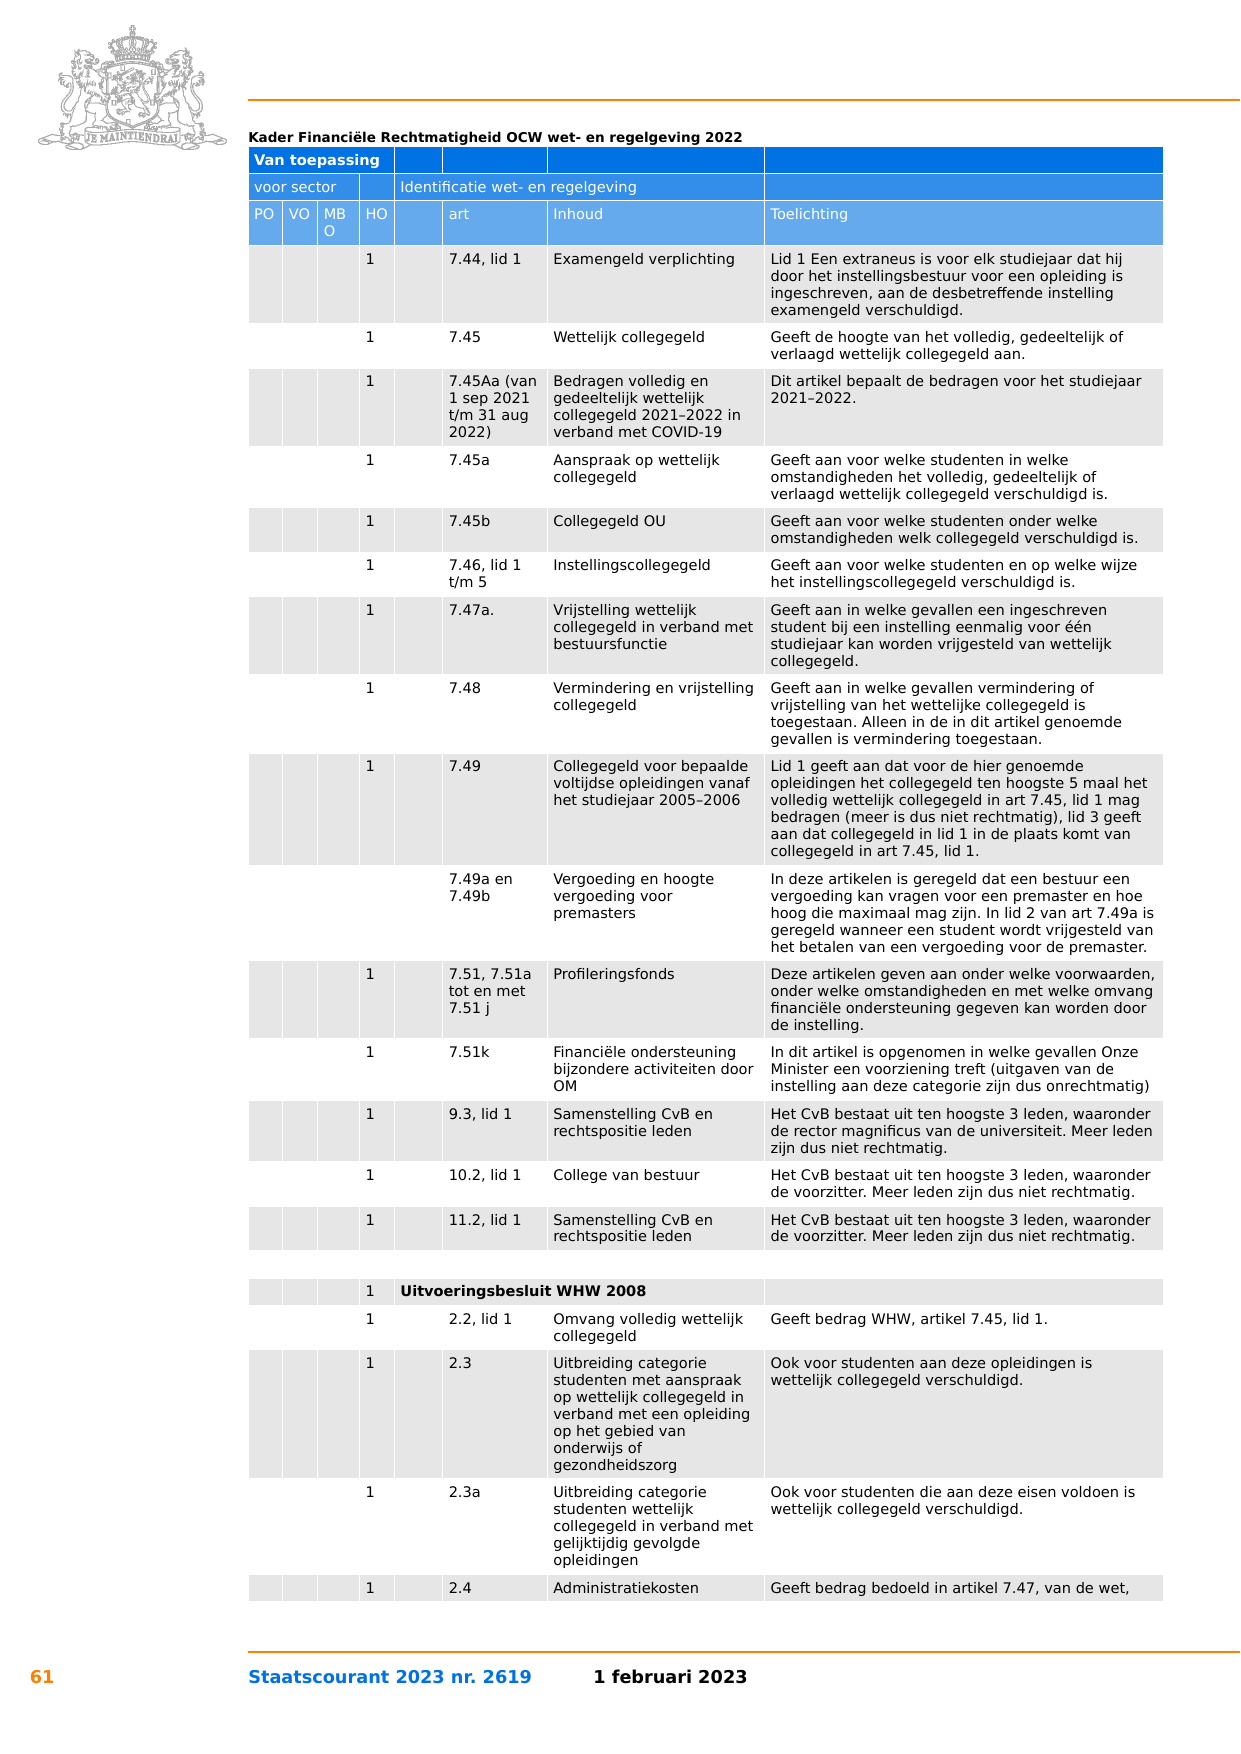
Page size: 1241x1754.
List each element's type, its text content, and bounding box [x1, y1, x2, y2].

table_cell [395, 1040, 442, 1100]
table_cell 1 [360, 553, 394, 596]
table_cell 7.45 [443, 324, 547, 367]
table_cell 7.44, lid 1 [443, 246, 547, 323]
table_cell 1 [360, 1207, 394, 1250]
table_cell [249, 1162, 282, 1206]
table_cell [283, 1040, 317, 1100]
table_cell [318, 1279, 359, 1305]
table_cell Geeft aan voor welke studenten in welke omstandigheden het volledig, gedeeltelijk of verlaagd wettelijk collegegeld verschuldigd is. [765, 447, 1163, 507]
table_cell [249, 754, 282, 865]
table_cell [360, 866, 394, 960]
table_cell [283, 754, 317, 865]
table_cell [548, 1251, 764, 1277]
table_cell [249, 553, 282, 596]
table_cell [283, 1251, 317, 1277]
table_cell [249, 597, 282, 674]
table_cell 1 [360, 597, 394, 674]
table_cell Geeft bedrag WHW, artikel 7.45, lid 1. [765, 1306, 1163, 1349]
table_cell [395, 369, 442, 446]
table_cell [283, 369, 317, 446]
table_cell Het CvB bestaat uit ten hoogste 3 leden, waaronder de rector magnificus van de universiteit. Meer leden zijn dus niet rechtmatig. [765, 1101, 1163, 1161]
table_cell [249, 246, 282, 323]
table_cell 1 [360, 1575, 394, 1601]
table_cell Deze artikelen geven aan onder welke voorwaarden, onder welke omstandigheden en met welke omvang financiële ondersteuning gegeven kan worden door de instelling. [765, 961, 1163, 1038]
table_cell [283, 866, 317, 960]
table_cell [283, 1162, 317, 1206]
table_cell [318, 1101, 359, 1161]
table_cell Geeft aan voor welke studenten en op welke wijze het instellingscollegegeld verschuldigd is. [765, 553, 1163, 596]
table_cell 1 [360, 754, 394, 865]
table_cell [765, 1279, 1163, 1305]
table_cell [318, 597, 359, 674]
table_cell [249, 447, 282, 507]
table_cell [249, 1207, 282, 1250]
table_cell [395, 1162, 442, 1206]
table_cell [249, 369, 282, 446]
table_cell 2.3 [443, 1350, 547, 1478]
table_cell [360, 174, 394, 200]
table_cell [395, 1101, 442, 1161]
table_cell [395, 754, 442, 865]
table_cell 1 [360, 1101, 394, 1161]
table_cell Geeft aan in welke gevallen vermindering of vrijstelling van het wettelijke collegegeld is toegestaan. Alleen in de in dit artikel genoemde gevallen is vermindering toegestaan. [765, 675, 1163, 753]
table_cell [548, 147, 764, 173]
table_cell [395, 201, 442, 245]
table_cell [765, 174, 1163, 200]
table_cell Samenstelling CvB en rechtspositie leden [548, 1101, 764, 1161]
table_cell [443, 147, 547, 173]
table_cell Vrijstelling wettelijk collegegeld in verband met bestuursfunctie [548, 597, 764, 674]
table_cell Identificatie wet- en regelgeving [395, 174, 764, 200]
table_cell Uitbreiding categorie studenten wettelijk collegegeld in verband met gelijktijdig gevolgde opleidingen [548, 1480, 764, 1574]
table_cell 11.2, lid 1 [443, 1207, 547, 1250]
table_cell [395, 147, 442, 173]
table_cell Uitbreiding categorie studenten met aanspraak op wettelijk collegegeld in verband met een opleiding op het gebied van onderwijs of gezondheidszorg [548, 1350, 764, 1478]
table_cell Collegegeld OU [548, 508, 764, 552]
table_cell [283, 246, 317, 323]
table_cell Geeft aan voor welke studenten onder welke omstandigheden welk collegegeld verschuldigd is. [765, 508, 1163, 552]
table_cell VO [283, 201, 317, 245]
table_cell 9.3, lid 1 [443, 1101, 547, 1161]
table_cell [318, 1040, 359, 1100]
table_cell [395, 1251, 442, 1277]
table_cell 1 [360, 508, 394, 552]
table_cell [360, 1251, 394, 1277]
table_cell [283, 1350, 317, 1478]
table_cell [283, 553, 317, 596]
table_cell [249, 866, 282, 960]
table_cell [318, 324, 359, 367]
table_cell [395, 675, 442, 753]
table_cell Lid 1 Een extraneus is voor elk studiejaar dat hij door het instellingsbestuur voor een opleiding is ingeschreven, aan de desbetreffende instelling examengeld verschuldigd. [765, 246, 1163, 323]
table_cell [318, 1575, 359, 1601]
table_cell Dit artikel bepaalt de bedragen voor het studiejaar 2021–2022. [765, 369, 1163, 446]
table_cell 1 [360, 246, 394, 323]
table_cell Geeft bedrag bedoeld in artikel 7.47, van de wet, [765, 1575, 1163, 1601]
table_cell 2.3a [443, 1480, 547, 1574]
table_cell Financiële ondersteuning bijzondere activiteiten door OM [548, 1040, 764, 1100]
table_cell [395, 597, 442, 674]
table_cell 1 [360, 324, 394, 367]
table_cell [249, 1040, 282, 1100]
table_cell [318, 1306, 359, 1349]
table_cell In deze artikelen is geregeld dat een bestuur een vergoeding kan vragen voor een premaster en hoe hoog die maximaal mag zijn. In lid 2 van art 7.49a is geregeld wanneer een student wordt vrijgesteld van het betalen van een vergoeding voor de premaster. [765, 866, 1163, 960]
table_cell [395, 1306, 442, 1349]
table_cell Aanspraak op wettelijk collegegeld [548, 447, 764, 507]
table_cell [395, 866, 442, 960]
table_cell Ook voor studenten die aan deze eisen voldoen is wettelijk collegegeld verschuldigd. [765, 1480, 1163, 1574]
table_cell [318, 866, 359, 960]
table_cell [283, 961, 317, 1038]
table_cell [283, 508, 317, 552]
table_cell 7.46, lid 1 t/m 5 [443, 553, 547, 596]
table_cell [318, 1480, 359, 1574]
table_cell [318, 961, 359, 1038]
table_cell 1 [360, 1350, 394, 1478]
table_cell 7.45a [443, 447, 547, 507]
table_cell Het CvB bestaat uit ten hoogste 3 leden, waaronder de voorzitter. Meer leden zijn dus niet rechtmatig. [765, 1207, 1163, 1250]
table_cell [443, 1251, 547, 1277]
table_cell [249, 1575, 282, 1601]
table_cell [249, 675, 282, 753]
table_cell Ook voor studenten aan deze opleidingen is wettelijk collegegeld verschuldigd. [765, 1350, 1163, 1478]
table_cell 7.51k [443, 1040, 547, 1100]
table_cell Het CvB bestaat uit ten hoogste 3 leden, waaronder de voorzitter. Meer leden zijn dus niet rechtmatig. [765, 1162, 1163, 1206]
table_cell [395, 447, 442, 507]
table_cell [283, 1279, 317, 1305]
table_cell Omvang volledig wettelijk collegegeld [548, 1306, 764, 1349]
table_cell [395, 1575, 442, 1601]
table_cell [395, 508, 442, 552]
table_cell Uitvoeringsbesluit WHW 2008 [395, 1279, 764, 1305]
table_cell [395, 1350, 442, 1478]
table_cell HO [360, 201, 394, 245]
table_cell [249, 1480, 282, 1574]
table_cell [249, 1251, 282, 1277]
table_cell 7.45b [443, 508, 547, 552]
table_cell [395, 961, 442, 1038]
table_cell Administratiekosten [548, 1575, 764, 1601]
table_cell [283, 1207, 317, 1250]
table_cell [249, 324, 282, 367]
table_cell [283, 1306, 317, 1349]
table_cell [249, 508, 282, 552]
table_cell [318, 1251, 359, 1277]
table_cell Collegegeld voor bepaalde voltijdse opleidingen vanaf het studiejaar 2005–2006 [548, 754, 764, 865]
table_cell [395, 324, 442, 367]
table_cell [395, 1480, 442, 1574]
table_cell Examengeld verplichting [548, 246, 764, 323]
table_cell Geeft aan in welke gevallen een ingeschreven student bij een instelling eenmalig voor één studiejaar kan worden vrijgesteld van wettelijk collegegeld. [765, 597, 1163, 674]
table_cell MBO [318, 201, 359, 245]
table_cell art [443, 201, 547, 245]
table_cell [765, 147, 1163, 173]
table_cell College van bestuur [548, 1162, 764, 1206]
table_cell [283, 447, 317, 507]
table_cell 2.4 [443, 1575, 547, 1601]
table_cell PO [249, 201, 282, 245]
table_cell [283, 675, 317, 753]
table_header Kader Financiële Rechtmatigheid OCW wet- en regelgeving 2022 [248, 130, 1163, 146]
table_cell [318, 508, 359, 552]
table_cell 7.49a en 7.49b [443, 866, 547, 960]
table_cell [318, 246, 359, 323]
table_cell voor sector [249, 174, 359, 200]
picture [38, 25, 227, 150]
table_cell 7.48 [443, 675, 547, 753]
table_cell 7.45Aa (van 1 sep 2021 t/m 31 aug 2022) [443, 369, 547, 446]
table_cell 1 [360, 1480, 394, 1574]
table_cell Wettelijk collegegeld [548, 324, 764, 367]
table_cell [283, 324, 317, 367]
table_cell 1 [360, 369, 394, 446]
table_cell [249, 961, 282, 1038]
table_cell Vergoeding en hoogte vergoeding voor premasters [548, 866, 764, 960]
table_cell Toelichting [765, 201, 1163, 245]
table_cell 1 [360, 1162, 394, 1206]
table_cell 1 [360, 447, 394, 507]
table_cell [283, 1480, 317, 1574]
table_cell Lid 1 geeft aan dat voor de hier genoemde opleidingen het collegegeld ten hoogste 5 maal het volledig wettelijk collegegeld in art 7.45, lid 1 mag bedragen (meer is dus niet rechtmatig), lid 3 geeft aan dat collegegeld in lid 1 in de plaats komt van collegegeld in art 7.45, lid 1. [765, 754, 1163, 865]
table_cell [249, 1306, 282, 1349]
table_cell [283, 597, 317, 674]
table_cell 7.51, 7.51a tot en met 7.51 j [443, 961, 547, 1038]
table_cell Instellingscollegegeld [548, 553, 764, 596]
table_cell In dit artikel is opgenomen in welke gevallen Onze Minister een voorziening treft (uitgaven van de instelling aan deze categorie zijn dus onrechtmatig) [765, 1040, 1163, 1100]
table_cell [318, 754, 359, 865]
table_cell [318, 369, 359, 446]
table_cell 1 [360, 1306, 394, 1349]
table_cell 10.2, lid 1 [443, 1162, 547, 1206]
table_cell 1 [360, 675, 394, 753]
table_cell Samenstelling CvB en rechtspositie leden [548, 1207, 764, 1250]
table_cell Vermindering en vrijstelling collegegeld [548, 675, 764, 753]
table_cell Profileringsfonds [548, 961, 764, 1038]
table_cell [395, 246, 442, 323]
table_cell Van toepassing [249, 147, 394, 173]
table_cell [318, 1207, 359, 1250]
table_cell Bedragen volledig en gedeeltelijk wettelijk collegegeld 2021–2022 in verband met COVID-19 [548, 369, 764, 446]
table_cell [249, 1101, 282, 1161]
table_cell 7.47a. [443, 597, 547, 674]
table_cell 1 [360, 1040, 394, 1100]
table_cell Inhoud [548, 201, 764, 245]
table_cell 1 [360, 961, 394, 1038]
table_cell 2.2, lid 1 [443, 1306, 547, 1349]
table_cell [249, 1279, 282, 1305]
table_cell Geeft de hoogte van het volledig, gedeeltelijk of verlaagd wettelijk collegegeld aan. [765, 324, 1163, 367]
table_cell [318, 553, 359, 596]
table_cell [765, 1251, 1163, 1277]
table_cell [283, 1101, 317, 1161]
table_cell [318, 1162, 359, 1206]
table_cell [318, 675, 359, 753]
table_cell 7.49 [443, 754, 547, 865]
table_cell [395, 553, 442, 596]
table_cell 1 [360, 1279, 394, 1305]
table_cell [283, 1575, 317, 1601]
table_cell [318, 447, 359, 507]
table_cell [249, 1350, 282, 1478]
table_cell [395, 1207, 442, 1250]
table_cell [318, 1350, 359, 1478]
